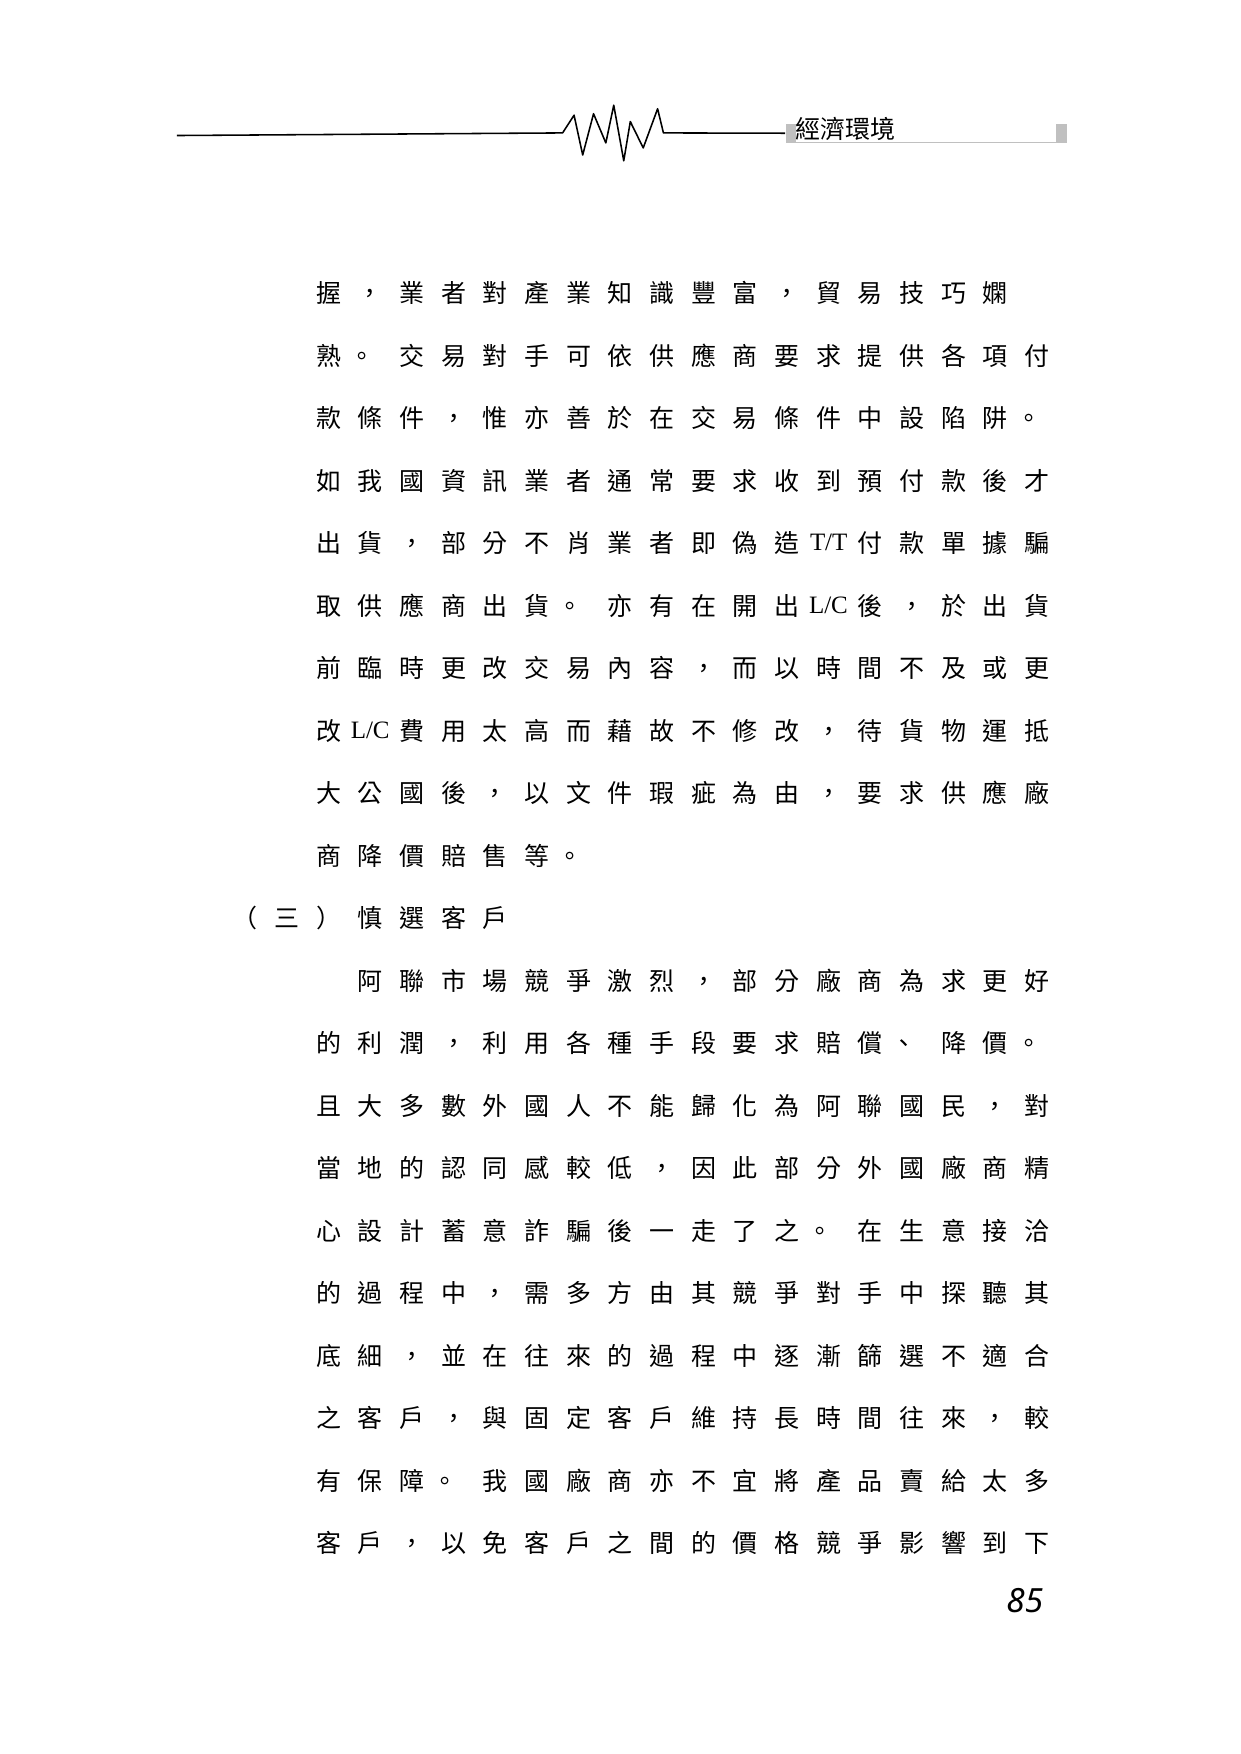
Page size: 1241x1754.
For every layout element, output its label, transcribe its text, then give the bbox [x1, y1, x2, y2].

text 阿聯市場競爭激烈，部分廠商為求更好的利潤，利用各種手段要求賠償、降價。且大多數外國人不能歸化為阿聯國民，對當地的認同感較低，因此部分外國廠商精心設計蓄意詐騙後一走了之。在生意接洽的過程中，需多方由其競爭對手中探聽其底細，並在往來的過程中逐漸篩選不適合之客戶，與固定客戶維持長時間往來，較有保障。我國廠商亦不宜將產品賣給太多客戶，以免客戶之間的價格競爭影響到下 [281, 938, 1058, 1563]
text 握，業者對產業知識豐富，貿易技巧嫻熟。交易對手可依供應商要求提供各項付款條件，惟亦善於在交易條件中設陷阱。如我國資訊業者通常要求收到預付款後才出貨，部分不肖業者即偽造T/T付款單據騙取供應商出貨。亦有在開出L/C後，於出貨前臨時更改交易內容，而以時間不及或更改L/C費用太高而藉故不修改，待貨物運抵大公國後，以文件瑕疵為由，要求供應廠商降價賠售等。 [281, 250, 1058, 875]
text （三）慎選客戶 [207, 875, 1058, 938]
